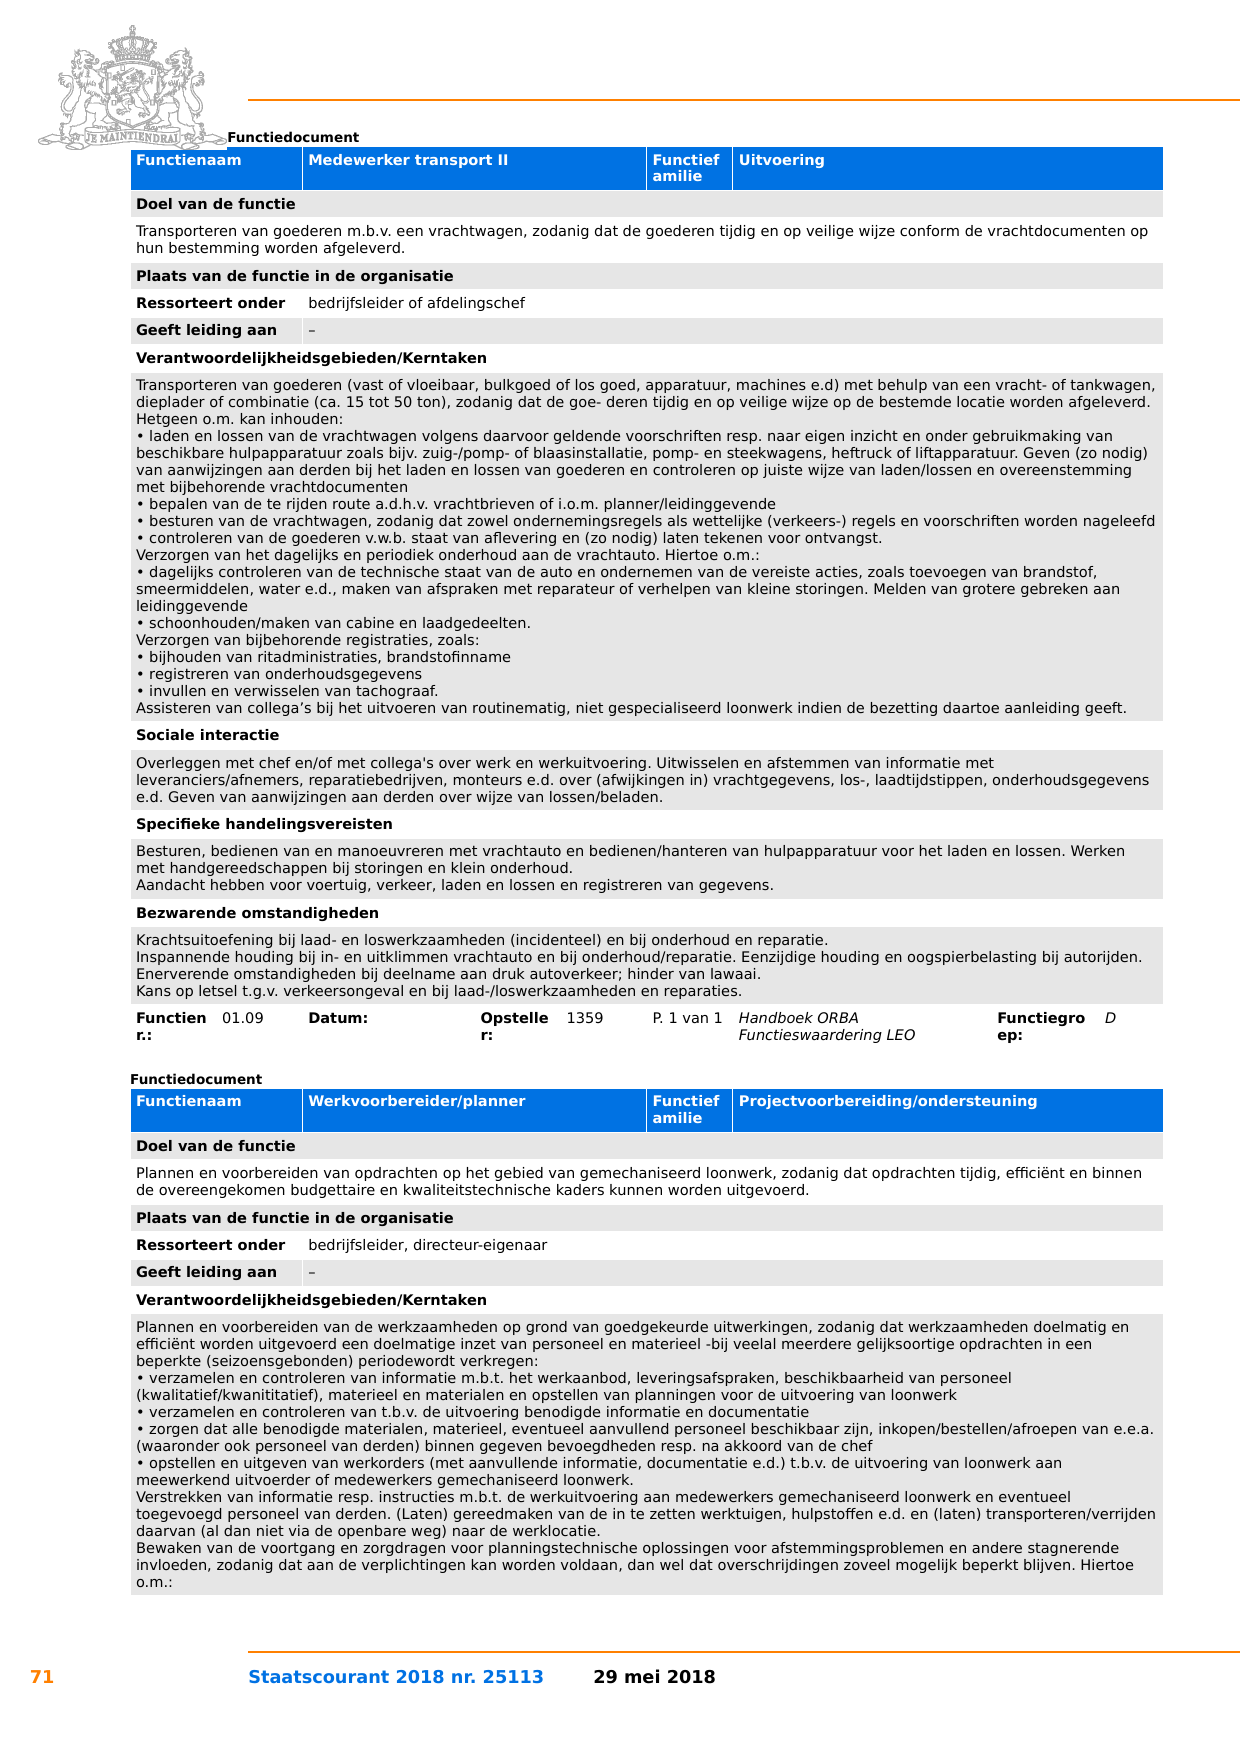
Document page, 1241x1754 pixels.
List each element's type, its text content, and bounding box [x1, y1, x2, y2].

table_cell Doel van de functie [131, 191, 1163, 217]
table_cell [389, 1006, 474, 1049]
table_cell 1359 [561, 1006, 646, 1049]
table_cell Besturen, bedienen van en manoeuvreren met vrachtauto en bedienen/hanteren van hulpapparatuur voor het laden en lossen. Werken met handgereedschappen bij storingen en klein onderhoud. Aandacht hebben voor voertuig, verkeer, laden en lossen en registreren van gegevens. [131, 839, 1163, 899]
table_cell Ressorteert onder [131, 1232, 302, 1258]
table_cell Uitvoering [733, 147, 1163, 190]
table_cell Functiegroep: [992, 1006, 1098, 1049]
table_cell Transporteren van goederen (vast of vloeibaar, bulkgoed of los goed, apparatuur, machines e.d) met behulp van een vracht- of tankwagen, dieplader of combinatie (ca. 15 tot 50 ton), zodanig dat de goe- deren tijdig en op veilige wijze op de bestemde locatie worden afgeleverd. Hetgeen o.m. kan inhouden: • laden en lossen van de vrachtwagen volgens daarvoor geldende voorschriften resp. naar eigen inzicht en onder gebruikmaking van beschikbare hulpapparatuur zoals bijv. zuig-/pomp- of blaasinstallatie, pomp- en steekwagens, heftruck of liftapparatuur. Geven (zo nodig) van aanwijzingen aan derden bij het laden en lossen van goederen en controleren op juiste wijze van laden/lossen en overeenstemming met bijbehorende vrachtdocumenten • bepalen van de te rijden route a.d.h.v. vrachtbrieven of i.o.m. planner/leidinggevende • besturen van de vrachtwagen, zodanig dat zowel ondernemingsregels als wettelijke (verkeers-) regels en voorschriften worden nageleefd • controleren van de goederen v.w.b. staat van aflevering en (zo nodig) laten tekenen voor ontvangst. Verzorgen van het dagelijks en periodiek onderhoud aan de vrachtauto. Hiertoe o.m.: • dagelijks controleren van de technische staat van de auto en ondernemen van de vereiste acties, zoals toevoegen van brandstof, smeermiddelen, water e.d., maken van afspraken met reparateur of verhelpen van kleine storingen. Melden van grotere gebreken aan leidinggevende • schoonhouden/maken van cabine en laadgedeelten. Verzorgen van bijbehorende registraties, zoals: • bijhouden van ritadministraties, brandstofinname • registreren van onderhoudsgegevens • invullen en verwisselen van tachograaf. Assisteren van collega’s bij het uitvoeren van routinematig, niet gespecialiseerd loonwerk indien de bezetting daartoe aanleiding geeft. [131, 373, 1163, 721]
table_cell Ressorteert onder [131, 290, 302, 317]
table_cell – [303, 318, 1163, 344]
table_header Functiedocument [130, 1072, 1163, 1088]
table_cell Bezwarende omstandigheden [131, 900, 1163, 926]
table_cell Datum: [303, 1006, 388, 1049]
table_cell Verantwoordelijkheidsgebieden/Kerntaken [131, 345, 1163, 371]
table_cell Krachtsuitoefening bij laad- en loswerkzaamheden (incidenteel) en bij onderhoud en reparatie. Inspannende houding bij in- en uitklimmen vrachtauto en bij onderhoud/reparatie. Eenzijdige houding en oogspierbelasting bij autorijden. Enerverende omstandigheden bij deelname aan druk autoverkeer; hinder van lawaai. Kans op letsel t.g.v. verkeersongeval en bij laad-/loswerkzaamheden en reparaties. [131, 927, 1163, 1004]
table_cell Medewerker transport II [303, 147, 646, 190]
table_cell bedrijfsleider of afdelingschef [303, 290, 1163, 317]
picture [38, 25, 227, 150]
table_cell Opsteller: [475, 1006, 560, 1049]
table_cell Geeft leiding aan [131, 1260, 302, 1286]
table_cell P. 1 van 1 [647, 1006, 732, 1049]
table_cell Plaats van de functie in de organisatie [131, 263, 1163, 289]
table_cell 01.09 [217, 1006, 302, 1049]
table_cell Plaats van de functie in de organisatie [131, 1205, 1163, 1231]
table_cell Plannen en voorbereiden van opdrachten op het gebied van gemechaniseerd loonwerk, zodanig dat opdrachten tijdig, efficiënt en binnen de overeengekomen budgettaire en kwaliteitstechnische kaders kunnen worden uitgevoerd. [131, 1160, 1163, 1204]
table_cell Projectvoorbereiding/ondersteuning [733, 1089, 1163, 1132]
table_cell Sociale interactie [131, 723, 1163, 749]
table_cell Functiefamilie [647, 147, 732, 190]
table_cell Werkvoorbereider/planner [303, 1089, 646, 1132]
table_cell – [303, 1260, 1163, 1286]
table_cell Doel van de functie [131, 1133, 1163, 1159]
table_cell Functiefamilie [647, 1089, 732, 1132]
table_cell Overleggen met chef en/of met collega's over werk en werkuitvoering. Uitwisselen en afstemmen van informatie met leveranciers/afnemers, reparatiebedrijven, monteurs e.d. over (afwijkingen in) vrachtgegevens, los-, laadtijdstippen, onderhoudsgegevens e.d. Geven van aanwijzingen aan derden over wijze van lossen/beladen. [131, 750, 1163, 810]
table_cell Functienaam [131, 1089, 302, 1132]
table_cell Geeft leiding aan [131, 318, 302, 344]
table_header Functiedocument [227, 130, 1163, 146]
table_cell Plannen en voorbereiden van de werkzaamheden op grond van goedgekeurde uitwerkingen, zodanig dat werkzaamheden doelmatig en efficiënt worden uitgevoerd een doelmatige inzet van personeel en materieel -bij veelal meerdere gelijksoortige opdrachten in een beperkte (seizoensgebonden) periodewordt verkregen: • verzamelen en controleren van informatie m.b.t. het werkaanbod, leveringsafspraken, beschikbaarheid van personeel (kwalitatief/kwanititatief), materieel en materialen en opstellen van planningen voor de uitvoering van loonwerk • verzamelen en controleren van t.b.v. de uitvoering benodigde informatie en documentatie • zorgen dat alle benodigde materialen, materieel, eventueel aanvullend personeel beschikbaar zijn, inkopen/bestellen/afroepen van e.e.a. (waaronder ook personeel van derden) binnen gegeven bevoegdheden resp. na akkoord van de chef • opstellen en uitgeven van werkorders (met aanvullende informatie, documentatie e.d.) t.b.v. de uitvoering van loonwerk aan meewerkend uitvoerder of medewerkers gemechaniseerd loonwerk. Verstrekken van informatie resp. instructies m.b.t. de werkuitvoering aan medewerkers gemechaniseerd loonwerk en eventueel toegevoegd personeel van derden. (Laten) gereedmaken van de in te zetten werktuigen, hulpstoffen e.d. en (laten) transporteren/verrijden daarvan (al dan niet via de openbare weg) naar de werklocatie. Bewaken van de voortgang en zorgdragen voor planningstechnische oplossingen voor afstemmingsproblemen en andere stagnerende invloeden, zodanig dat aan de verplichtingen kan worden voldaan, dan wel dat overschrijdingen zoveel mogelijk beperkt blijven. Hiertoe o.m.: [131, 1314, 1163, 1595]
table_cell Verantwoordelijkheidsgebieden/Kerntaken [131, 1287, 1163, 1313]
table_cell Functienr.: [131, 1006, 216, 1049]
table_cell Specifieke handelingsvereisten [131, 811, 1163, 837]
table_cell D [1099, 1006, 1163, 1049]
table_cell Functienaam [131, 147, 302, 190]
table_cell Handboek ORBA Functieswaardering LEO [733, 1006, 991, 1049]
table_cell bedrijfsleider, directeur-eigenaar [303, 1232, 1163, 1258]
table_cell Transporteren van goederen m.b.v. een vrachtwagen, zodanig dat de goederen tijdig en op veilige wijze conform de vrachtdocumenten op hun bestemming worden afgeleverd. [131, 219, 1163, 262]
